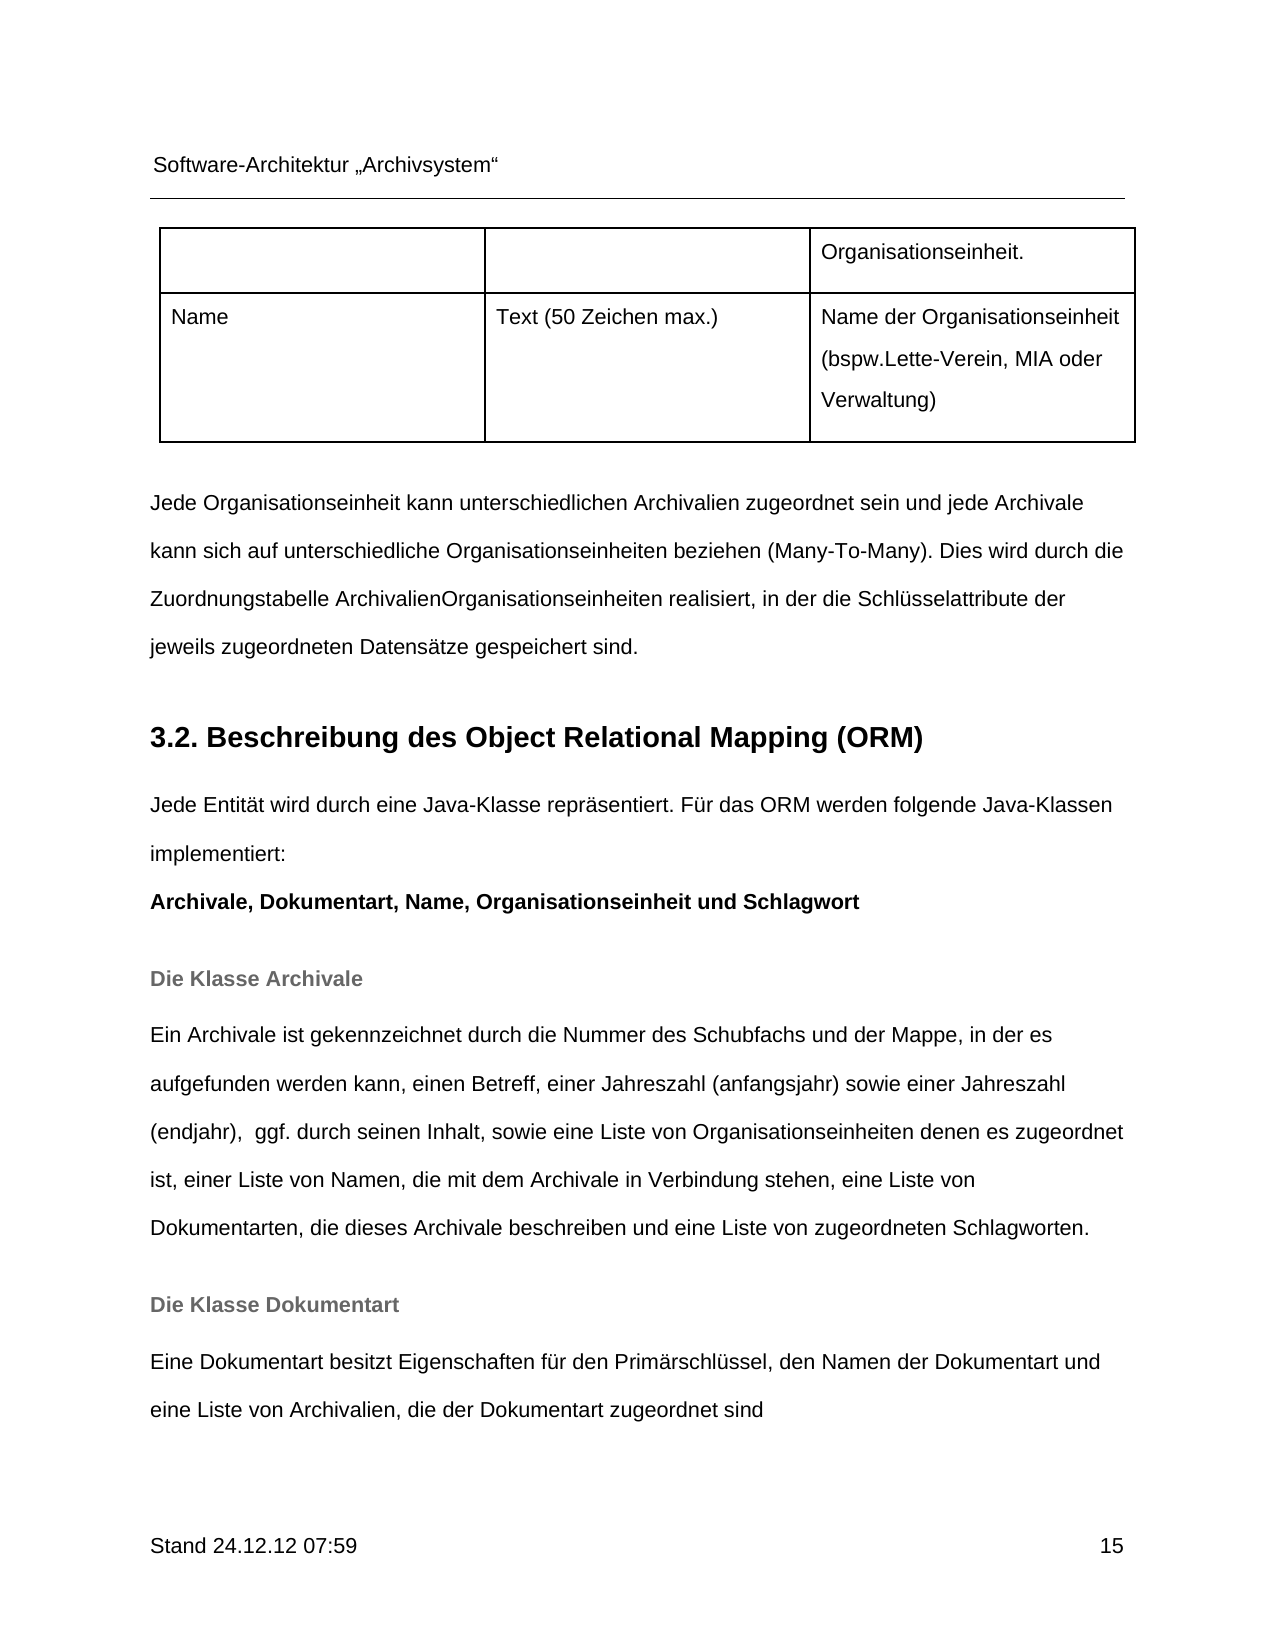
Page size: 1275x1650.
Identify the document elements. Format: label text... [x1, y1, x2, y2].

table_cell Text (50 Zeichen max.) [486, 294, 809, 441]
text Eine Dokumentart besitzt Eigenschaften für den Primärschlüssel, den Namen der Dokumentart und eine Liste von Archivalien, die der Dokumentart zugeordnet sind [150, 1349, 1125, 1439]
table_cell Organisationseinheit. [811, 229, 1134, 292]
text Archivale, Dokumentart, Name, Organisationseinheit und Schlagwort [150, 889, 1125, 931]
subtitle Die Klasse Dokumentart [150, 1293, 1125, 1335]
table_cell Name der Organisationseinheit (bspw.Lette-Verein, MIA oder Verwaltung) [811, 294, 1134, 441]
subtitle Die Klasse Archivale [150, 967, 1125, 1009]
text Jede Organisationseinheit kann unterschiedlichen Archivalien zugeordnet sein und jede Archivale kann sich auf unterschiedliche Organisationseinheiten beziehen (Many-To-Many). Dies wird durch die Zuordnungstabelle ArchivalienOrganisationseinheiten realisiert, in der die Schlüsselattribute der jeweils zugeordneten Datensätze gespeichert sind. [150, 491, 1125, 677]
table_cell Name [161, 294, 484, 441]
table_cell [161, 229, 484, 292]
text Jede Entität wird durch eine Java-Klasse repräsentiert. Für das ORM werden folgende Java-Klassen implementiert: [150, 793, 1125, 883]
text Ein Archivale ist gekennzeichnet durch die Nummer des Schubfachs und der Mappe, in der es aufgefunden werden kann, einen Betreff, einer Jahreszahl (anfangsjahr) sowie einer Jahreszahl (endjahr), ggf. durch seinen Inhalt, sowie eine Liste von Organisationseinheiten denen es zugeordnet ist, einer Liste von Namen, die mit dem Archivale in Verbindung stehen, eine Liste von Dokumentarten, die dieses Archivale beschreiben und eine Liste von zugeordneten Schlagworten. [150, 1023, 1125, 1258]
subtitle 3.2. Beschreibung des Object Relational Mapping (ORM) [150, 721, 1125, 777]
table_cell [486, 229, 809, 292]
